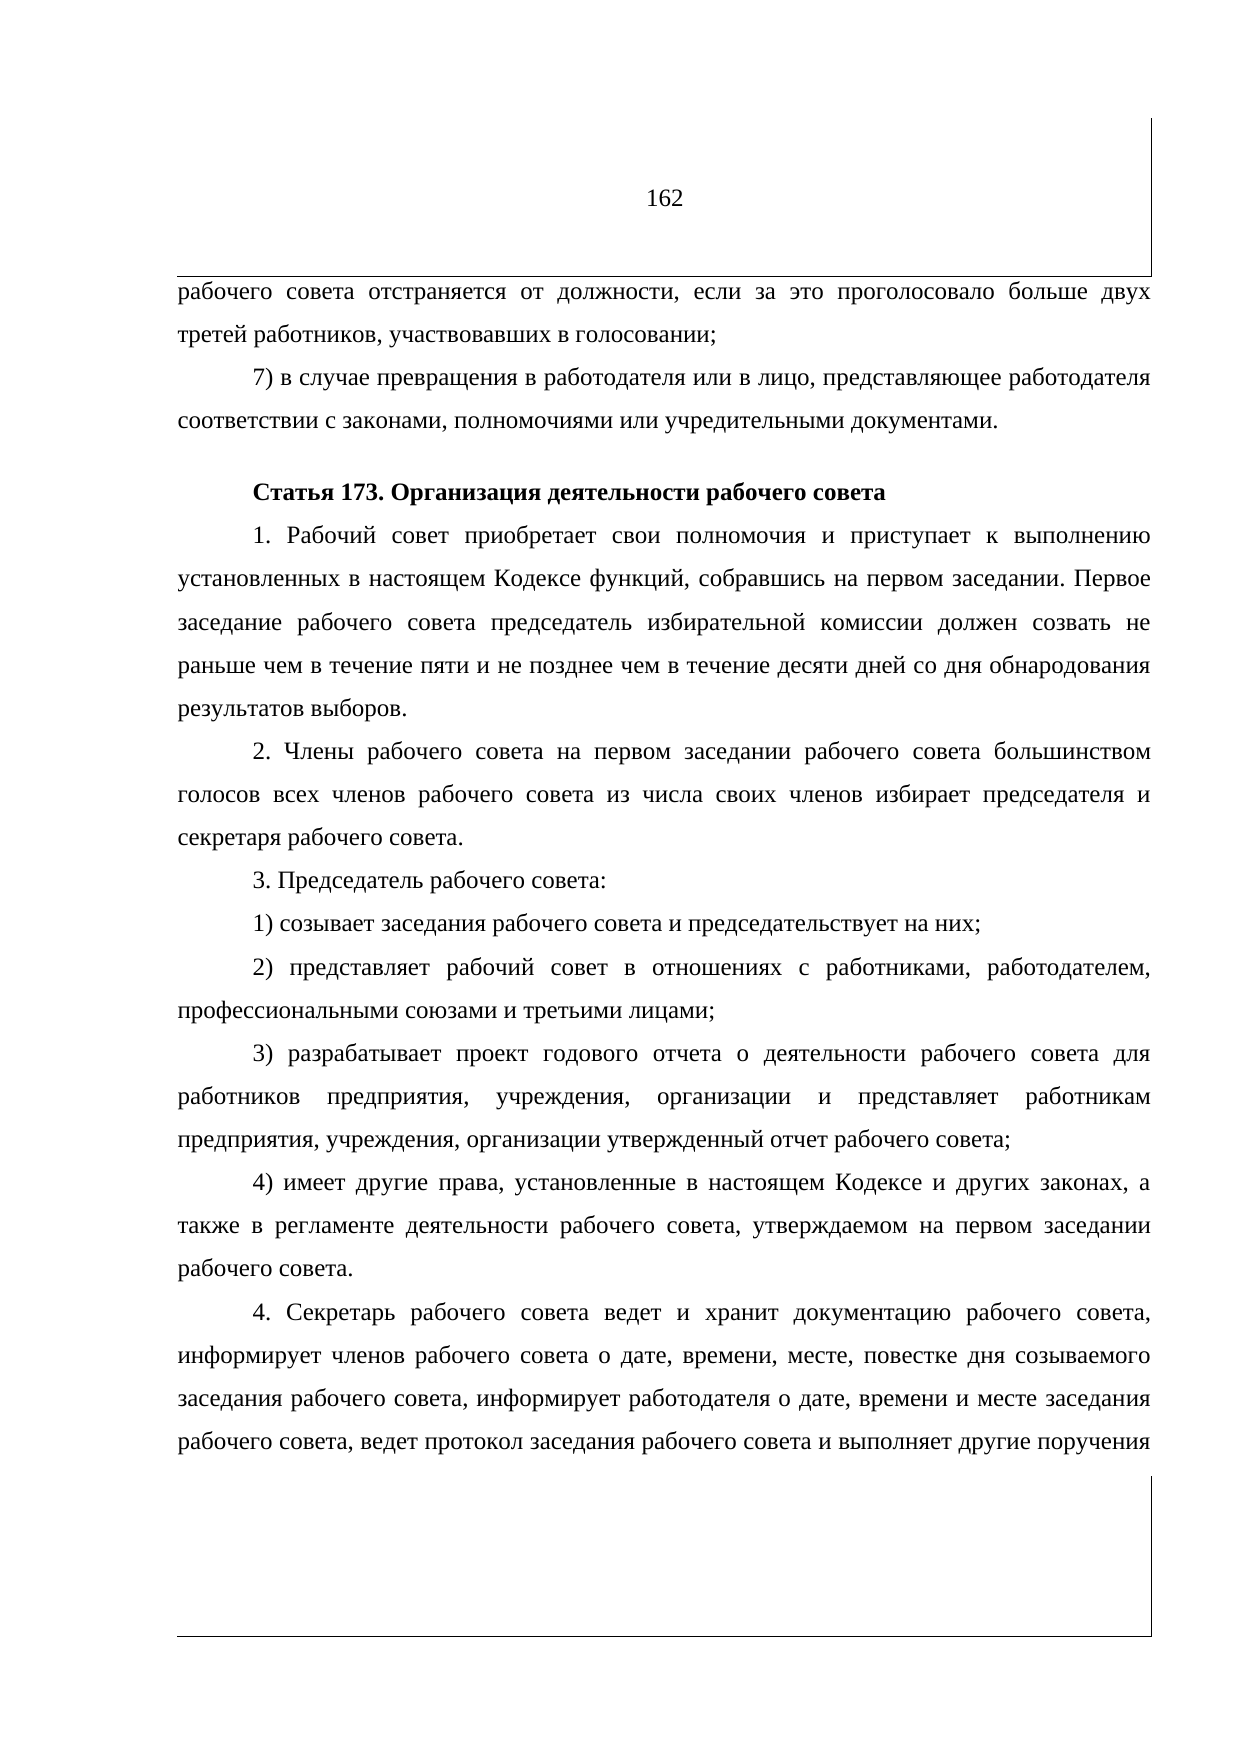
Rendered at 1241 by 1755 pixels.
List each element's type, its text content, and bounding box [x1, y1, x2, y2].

text 1) созывает заседания рабочего совета и председательствует на них; [177, 908, 1152, 937]
text 7) в случае превращения в работодателя или в лицо, представляющее работодателя соответствии с законами, полномочиями или учредительными документами. [177, 362, 1152, 434]
text 3. Председатель рабочего совета: [177, 865, 1152, 894]
subtitle Статья 173. Организация деятельности рабочего совета [177, 477, 1152, 506]
text 2) представляет рабочий совет в отношениях с работниками, работодателем, профессиональными союзами и третьими лицами; [177, 952, 1152, 1023]
text рабочего совета отстраняется от должности, если за это проголосовало больше двух третей работников, участвовавших в голосовании; [177, 276, 1152, 348]
text 4) имеет другие права, установленные в настоящем Кодексе и других законах, а также в регламенте деятельности рабочего совета, утверждаемом на первом заседании рабочего совета. [177, 1167, 1152, 1282]
text 3) разрабатывает проект годового отчета о деятельности рабочего совета для работников предприятия, учреждения, организации и представляет работникам предприятия, учреждения, организации утвержденный отчет рабочего совета; [177, 1038, 1152, 1153]
text 4. Секретарь рабочего совета ведет и хранит документацию рабочего совета, информирует членов рабочего совета о дате, времени, месте, повестке дня созываемого заседания рабочего совета, информирует работодателя о дате, времени и месте заседания рабочего совета, ведет протокол заседания рабочего совета и выполняет другие поручения [177, 1297, 1152, 1455]
text 2. Члены рабочего совета на первом заседании рабочего совета большинством голосов всех членов рабочего совета из числа своих членов избирает председателя и секретаря рабочего совета. [177, 736, 1152, 851]
text 1. Рабочий совет приобретает свои полномочия и приступает к выполнению установленных в настоящем Кодексе функций, собравшись на первом заседании. Первое заседание рабочего совета председатель избирательной комиссии должен созвать не раньше чем в течение пяти и не позднее чем в течение десяти дней со дня обнародования результатов выборов. [177, 520, 1152, 722]
